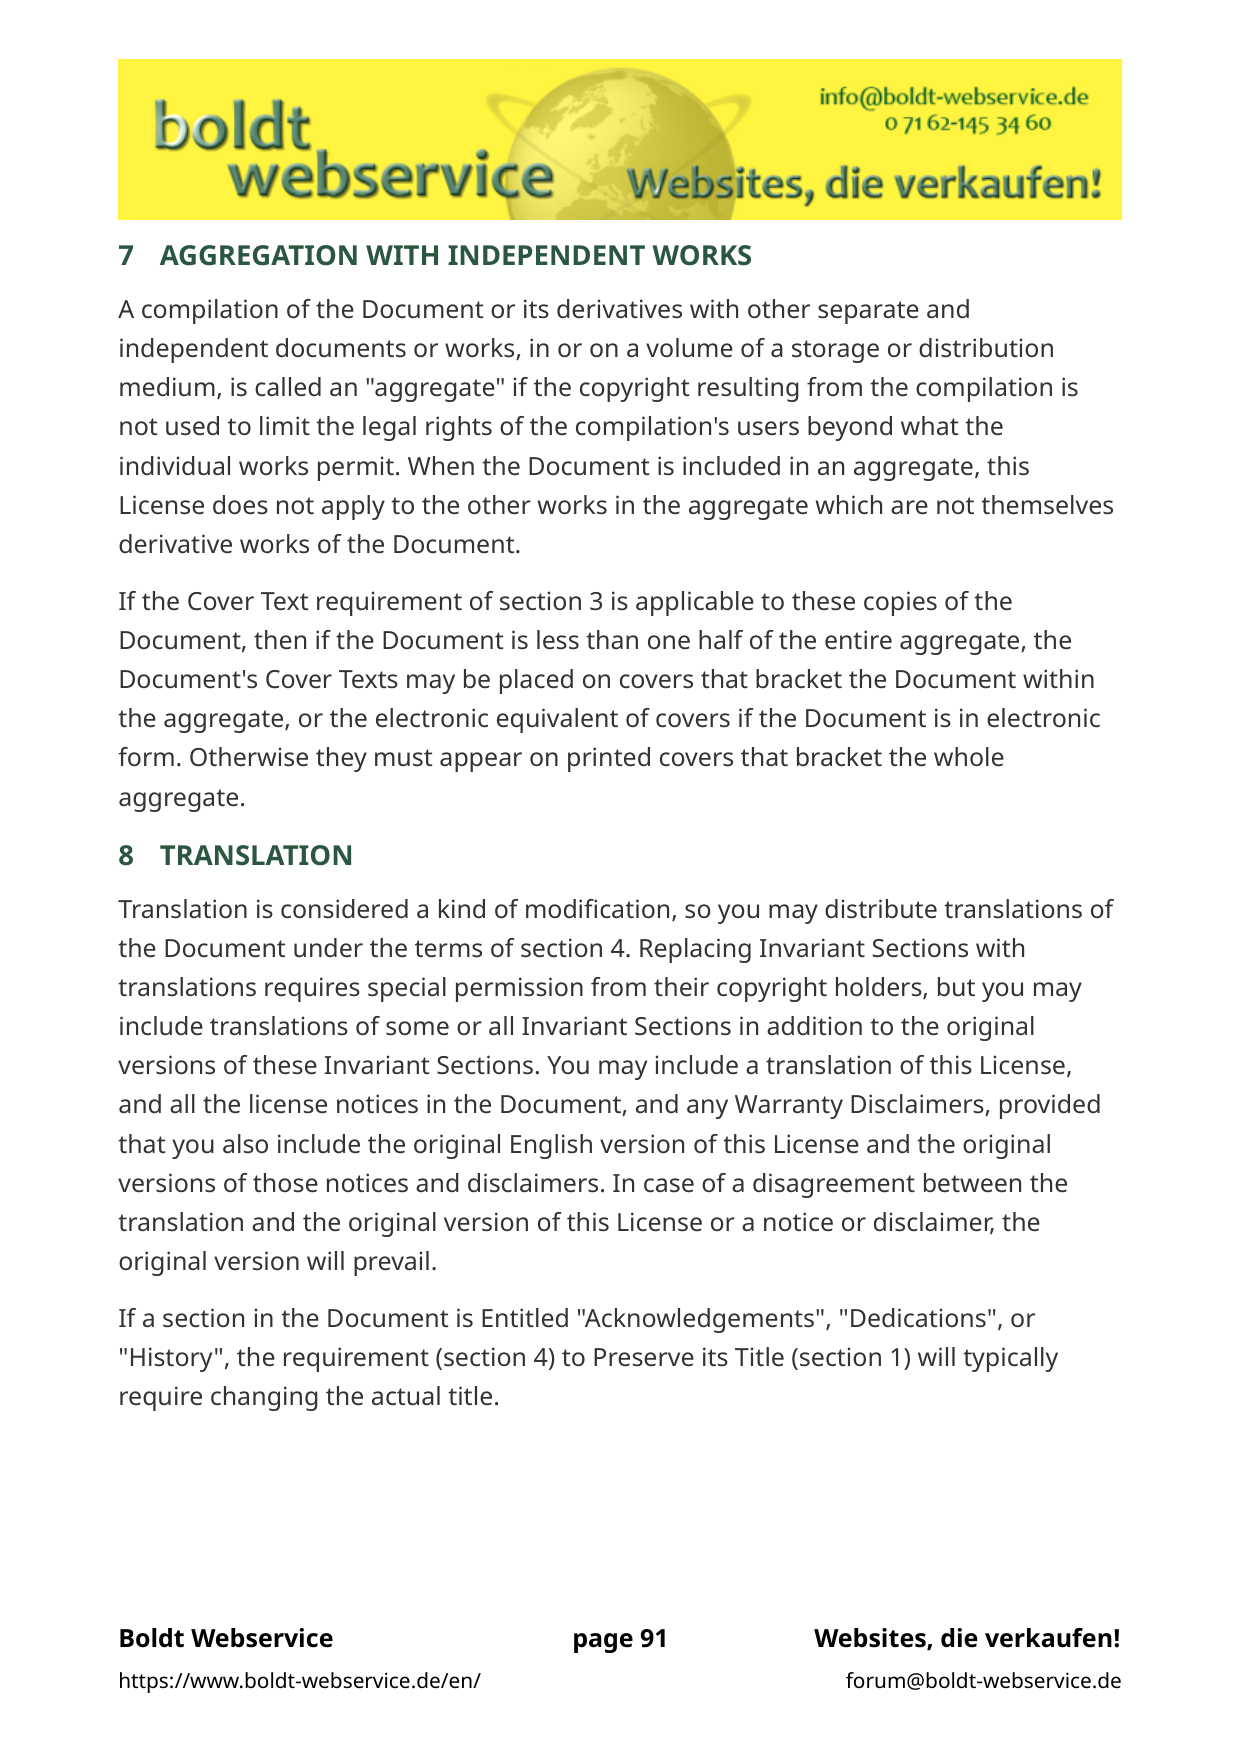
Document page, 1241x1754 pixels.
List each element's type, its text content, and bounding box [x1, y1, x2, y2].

subtitle AGGREGATION WITH INDEPENDENT WORKS [118, 236, 1122, 274]
text If the Cover Text requirement of section 3 is applicable to these copies of the Document, then if the Document is less than one half of the entire aggregate, the Document's Cover Texts may be placed on covers that bracket the Document within the aggregate, or the electronic equivalent of covers if the Document is in electronic form. Otherwise they must appear on printed covers that bracket the whole aggregate. [118, 583, 1122, 813]
subtitle TRANSLATION [118, 836, 1122, 873]
text A compilation of the Document or its derivatives with other separate and independent documents or works, in or on a volume of a storage or distribution medium, is called an "aggregate" if the copyright resulting from the compilation is not used to limit the legal rights of the compilation's users beyond what the individual works permit. When the Document is included in an aggregate, this License does not apply to the other works in the aggregate which are not themselves derivative works of the Document. [118, 291, 1122, 561]
text Translation is considered a kind of modification, so you may distribute translations of the Document under the terms of section 4. Replacing Invariant Sections with translations requires special permission from their copyright holders, but you may include translations of some or all Invariant Sections in addition to the original versions of these Invariant Sections. You may include a translation of this License, and all the license notices in the Document, and any Warranty Disclaimers, provided that you also include the original English version of this License and the original versions of those notices and disclaimers. In case of a disagreement between the translation and the original version of this License or a notice or disclaimer, the original version will prevail. [118, 891, 1122, 1278]
text If a section in the Document is Entitled "Acknowledgements", "Dedications", or "History", the requirement (section 4) to Preserve its Title (section 1) will typically require changing the actual title. [118, 1301, 1122, 1413]
picture [118, 59, 1123, 220]
